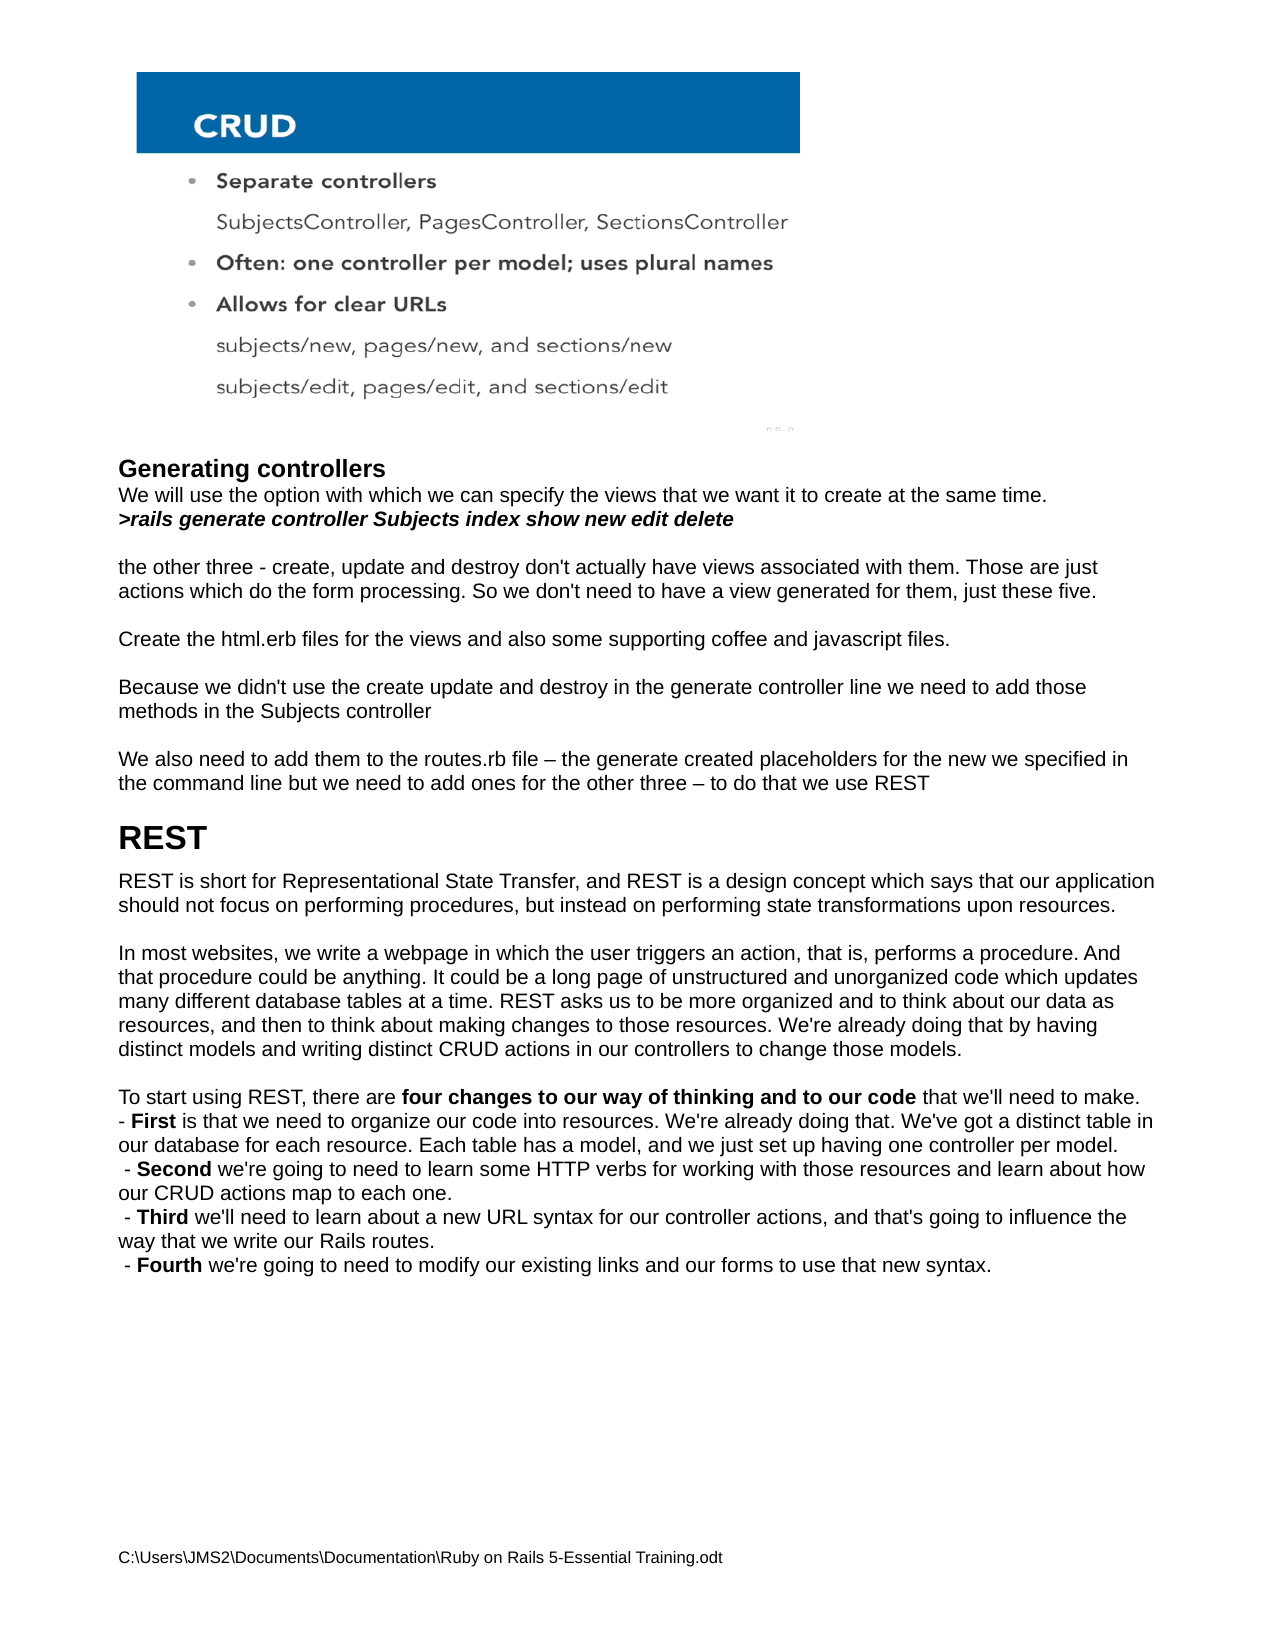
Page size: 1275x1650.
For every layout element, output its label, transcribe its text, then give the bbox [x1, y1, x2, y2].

text In most websites, we write a webpage in which the user triggers an action, that is, performs a procedure. And that procedure could be anything. It could be a long page of unstructured and unorganized code which updates many different database tables at a time. REST asks us to be more organized and to think about our data as resources, and then to think about making changes to those resources. We're already doing that by having distinct models and writing distinct CRUD actions in our controllers to change those models. [118, 941, 1157, 1061]
text To start using REST, there are four changes to our way of thinking and to our code that we'll need to make. - First is that we need to organize our code into resources. We're already doing that. We've got a distinct table in our database for each resource. Each table has a model, and we just set up having one controller per model. [118, 1085, 1157, 1157]
subtitle Generating controllers [118, 454, 1157, 483]
text REST is short for Representational State Transfer, and REST is a design concept which says that our application should not focus on performing procedures, but instead on performing state transformations upon resources. [118, 869, 1157, 917]
text - Third we'll need to learn about a new URL syntax for our controller actions, and that's going to influence the way that we write our Rails routes. [118, 1205, 1157, 1253]
picture [136, 72, 800, 151]
text >rails generate controller Subjects index show new edit delete [118, 507, 1157, 531]
text - Fourth we're going to need to modify our existing links and our forms to use that new syntax. [118, 1253, 1157, 1277]
text We also need to add them to the routes.rb file – the generate created placeholders for the new we specified in the command line but we need to add ones for the other three – to do that we use REST [118, 746, 1157, 794]
text Because we didn't use the create update and destroy in the generate controller line we need to add those methods in the Subjects controller [118, 674, 1157, 722]
text - Second we're going to need to learn some HTTP verbs for working with those resources and learn about how our CRUD actions map to each one. [118, 1157, 1157, 1205]
picture [136, 154, 800, 431]
text the other three - create, update and destroy don't actually have views associated with them. Those are just actions which do the form processing. So we don't need to have a view generated for them, just these five. [118, 555, 1157, 603]
text Create the html.erb files for the views and also some supporting coffee and javascript files. [118, 627, 1157, 651]
text We will use the option with which we can specify the views that we want it to create at the same time. [118, 483, 1157, 507]
subtitle REST [118, 818, 1157, 857]
